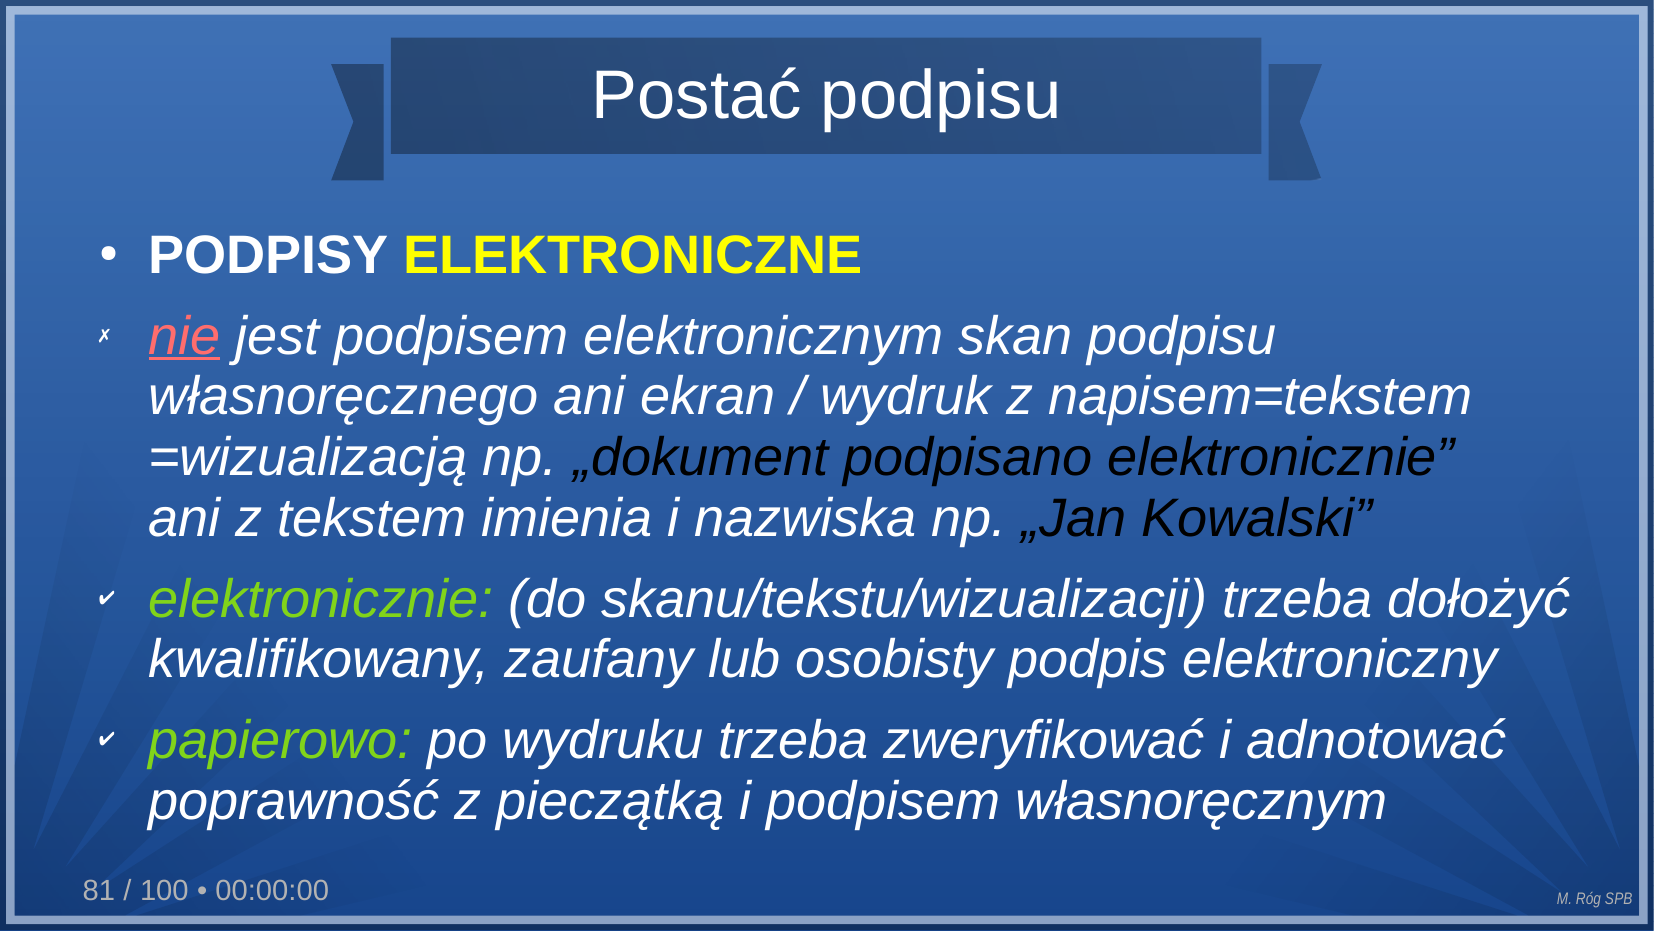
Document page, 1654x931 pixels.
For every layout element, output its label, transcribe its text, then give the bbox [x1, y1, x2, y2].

list PODPISY ELEKTRONICZNE nie jest podpisem elektronicznym skan podpisu własnoręcznego ani ekran / wydruk z napisem=tekstem =wizualizacją np. „dokument podpisano elektronicznie” ani z tekstem imienia i nazwiska np. „Jan Kowalski” elektronicznie: (do skanu/tekstu/wizualizacji) trzeba dołożyć kwalifikowany, zaufany lub osobisty podpis elektroniczny papierowo: po wydruku trzeba zweryfikować i adnotować poprawność z pieczątką i podpisem własnoręcznym [82, 224, 1571, 848]
title Postać podpisu [389, 35, 1264, 154]
